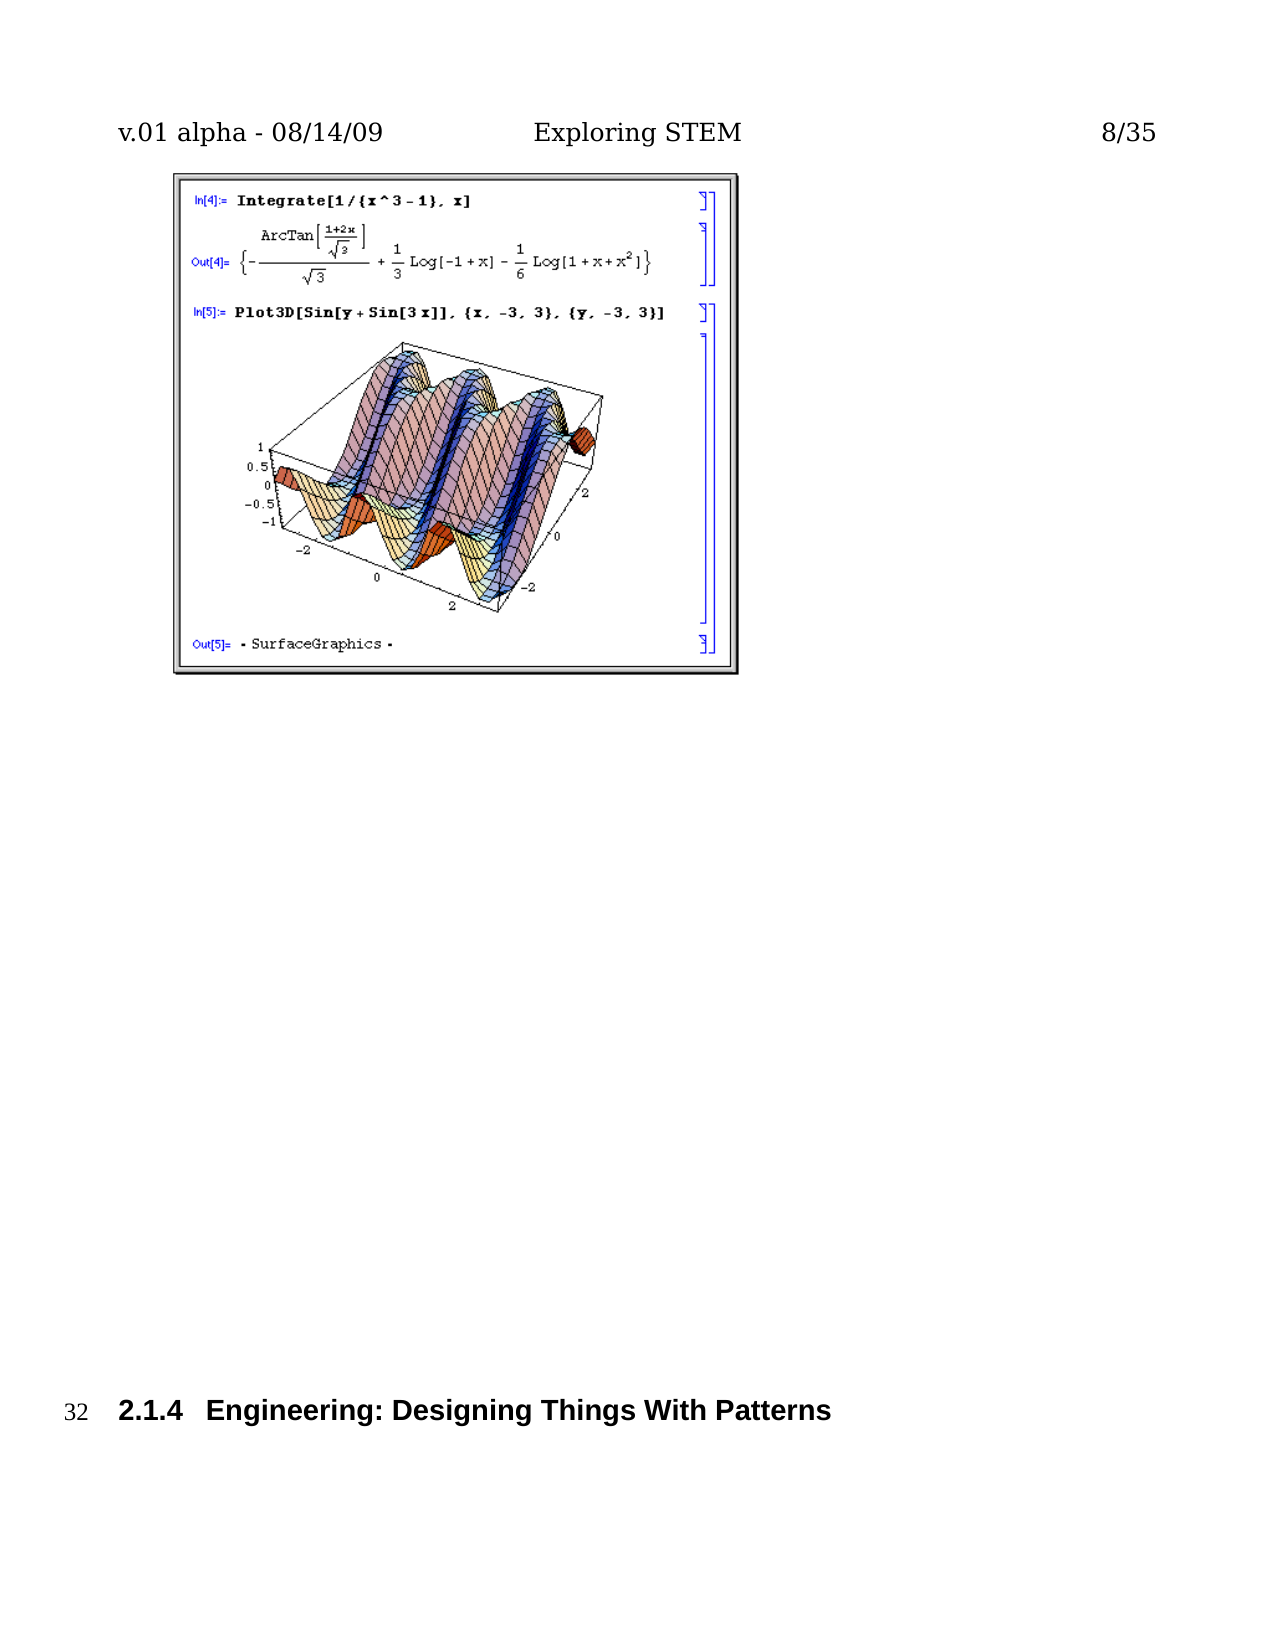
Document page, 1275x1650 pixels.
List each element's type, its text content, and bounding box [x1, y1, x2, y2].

subtitle Engineering: Designing Things With Patterns [118, 1393, 1157, 1427]
picture [172, 172, 740, 676]
